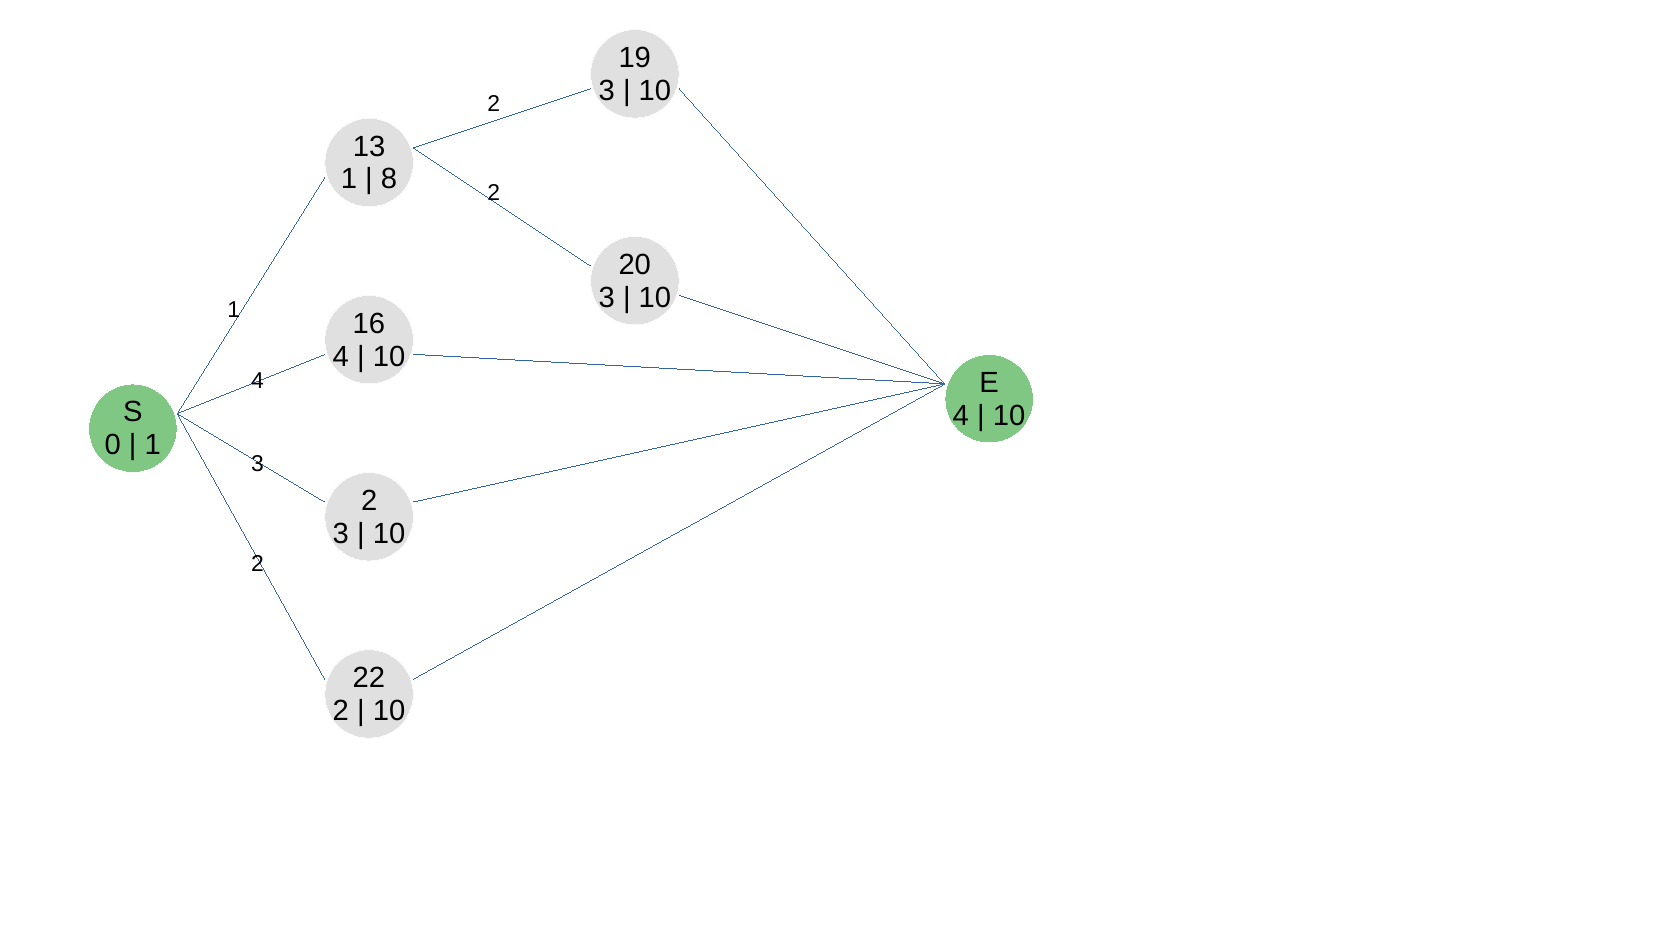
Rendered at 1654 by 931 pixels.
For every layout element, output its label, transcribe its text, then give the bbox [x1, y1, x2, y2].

text_box S 0 | 1 [88, 383, 178, 473]
text_box 2 3 | 10 [324, 472, 414, 562]
text_box E 4 | 10 [944, 354, 1034, 443]
text_box 3 [236, 443, 296, 484]
text_box 2 [472, 83, 532, 124]
text_box 13 1 | 8 [324, 118, 414, 207]
text_box 1 [212, 289, 272, 330]
text_box 16 4 | 10 [324, 295, 414, 384]
text_box 2 [472, 172, 532, 213]
text_box 22 2 | 10 [324, 649, 414, 739]
text_box 2 [236, 543, 296, 584]
text_box 19 3 | 10 [590, 29, 680, 119]
text_box 20 3 | 10 [590, 236, 680, 325]
text_box 4 [236, 360, 296, 401]
